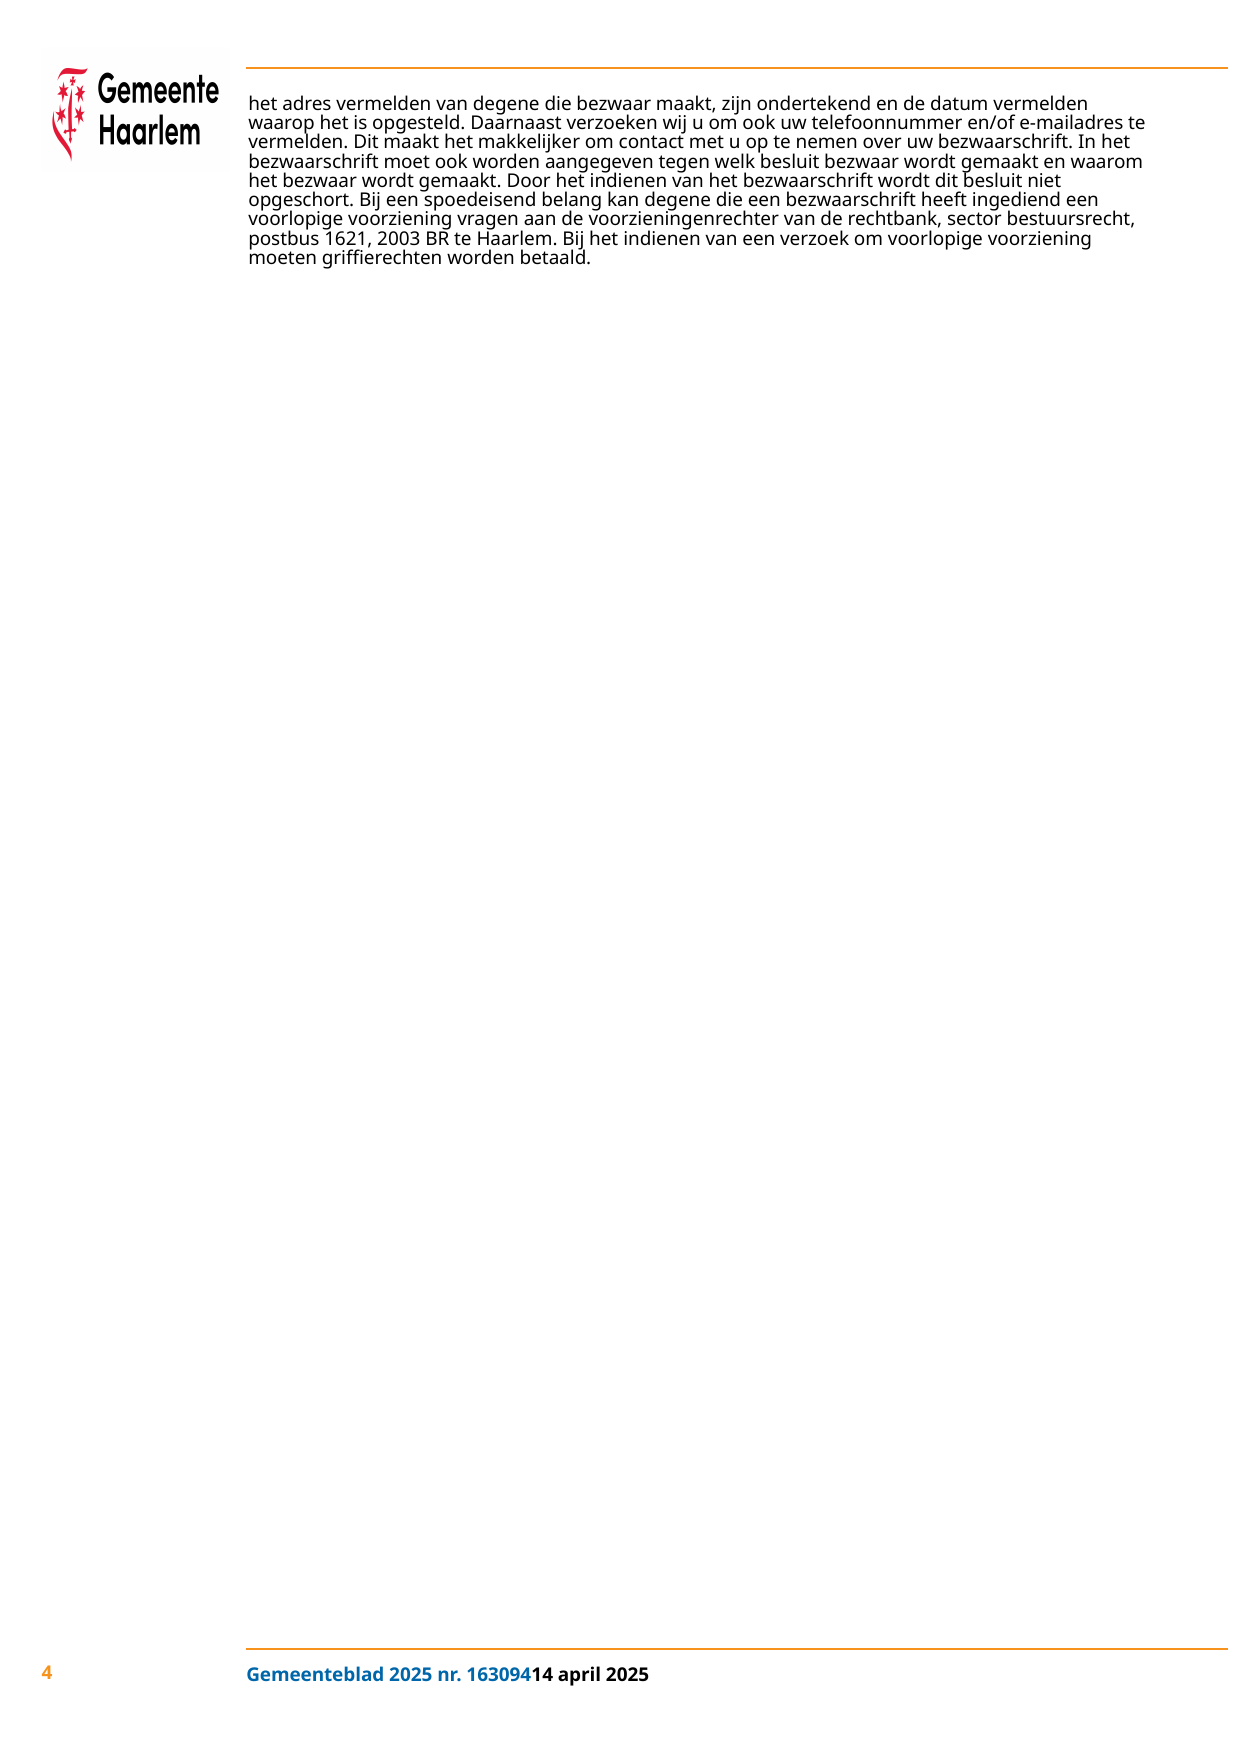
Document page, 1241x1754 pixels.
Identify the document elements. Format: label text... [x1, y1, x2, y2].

picture [41, 47, 231, 172]
text het adres vermelden van degene die bezwaar maakt, zijn ondertekend en de datum vermelden waarop het is opgesteld. Daarnaast verzoeken wij u om ook uw telefoonnummer en/of e-mailadres te vermelden. Dit maakt het makkelijker om contact met u op te nemen over uw bezwaarschrift. In het bezwaarschrift moet ook worden aangegeven tegen welk besluit bezwaar wordt gemaakt en waarom het bezwaar wordt gemaakt. Door het indienen van het bezwaarschrift wordt dit besluit niet opgeschort. Bij een spoedeisend belang kan degene die een bezwaarschrift heeft ingediend een voorlopige voorziening vragen aan de voorzieningenrechter van de rechtbank, sector bestuursrecht, postbus 1621, 2003 BR te Haarlem. Bij het indienen van een verzoek om voorlopige voorziening moeten griffierechten worden betaald. [248, 95, 1152, 268]
